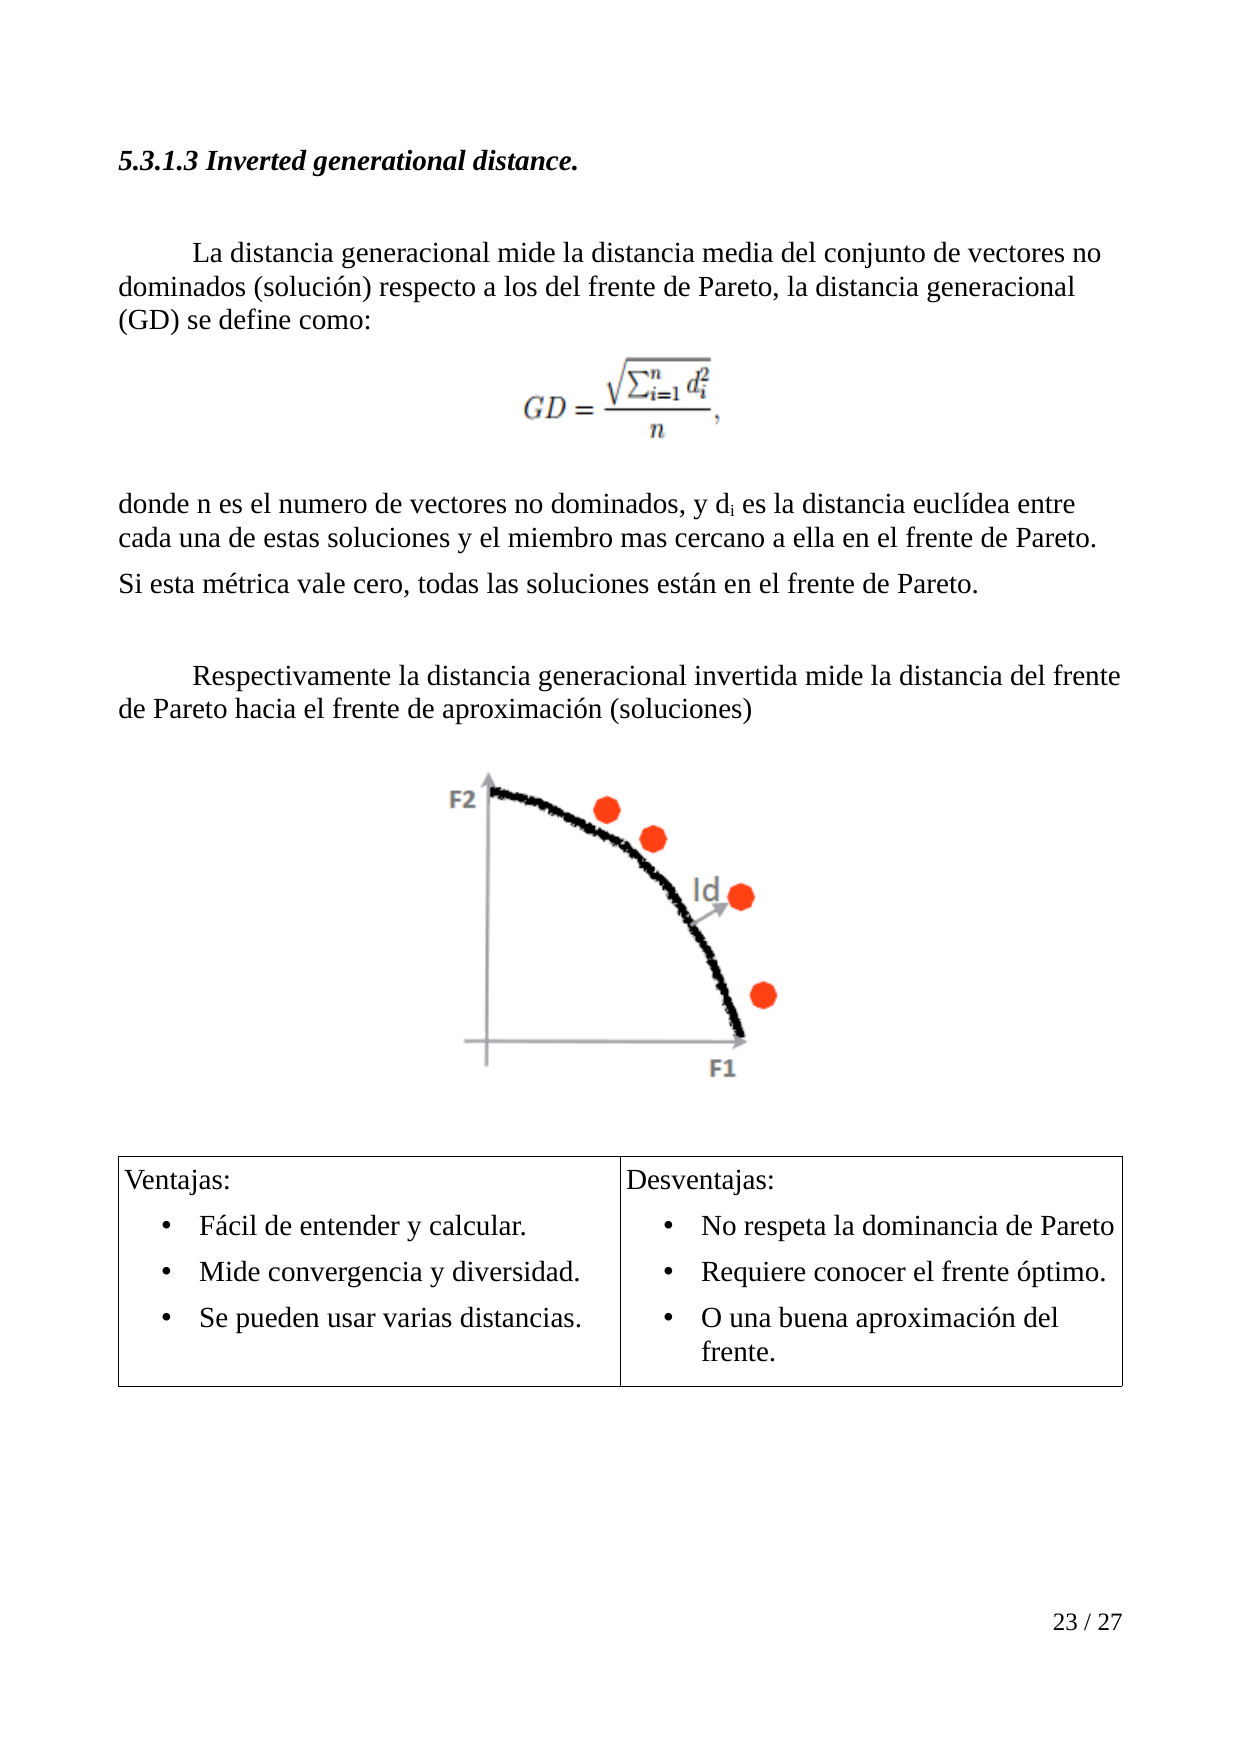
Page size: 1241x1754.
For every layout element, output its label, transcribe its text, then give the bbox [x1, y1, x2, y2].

text Respectivamente la distancia generacional invertida mide la distancia del frente de Pareto hacia el frente de aproximación (soluciones) [118, 658, 1122, 725]
text Si esta métrica vale cero, todas las soluciones están en el frente de Pareto. [118, 566, 1122, 599]
table_header Ventajas: Fácil de entender y calcular. Mide convergencia y diversidad. Se pueden usar varias distancias. [119, 1157, 620, 1386]
subtitle 5.3.1.3 Inverted generational distance. [118, 143, 1122, 177]
text donde n es el numero de vectores no dominados, y di es la distancia euclídea entre cada una de estas soluciones y el miembro mas cercano a ella en el frente de Pareto. [118, 486, 1122, 553]
text La distancia generacional mide la distancia media del conjunto de vectores no dominados (solución) respecto a los del frente de Pareto, la distancia generacional (GD) se define como: [118, 235, 1122, 336]
table_header Desventajas: No respeta la dominancia de Pareto Requiere conocer el frente óptimo. O una buena aproximación del frente. [621, 1157, 1122, 1386]
